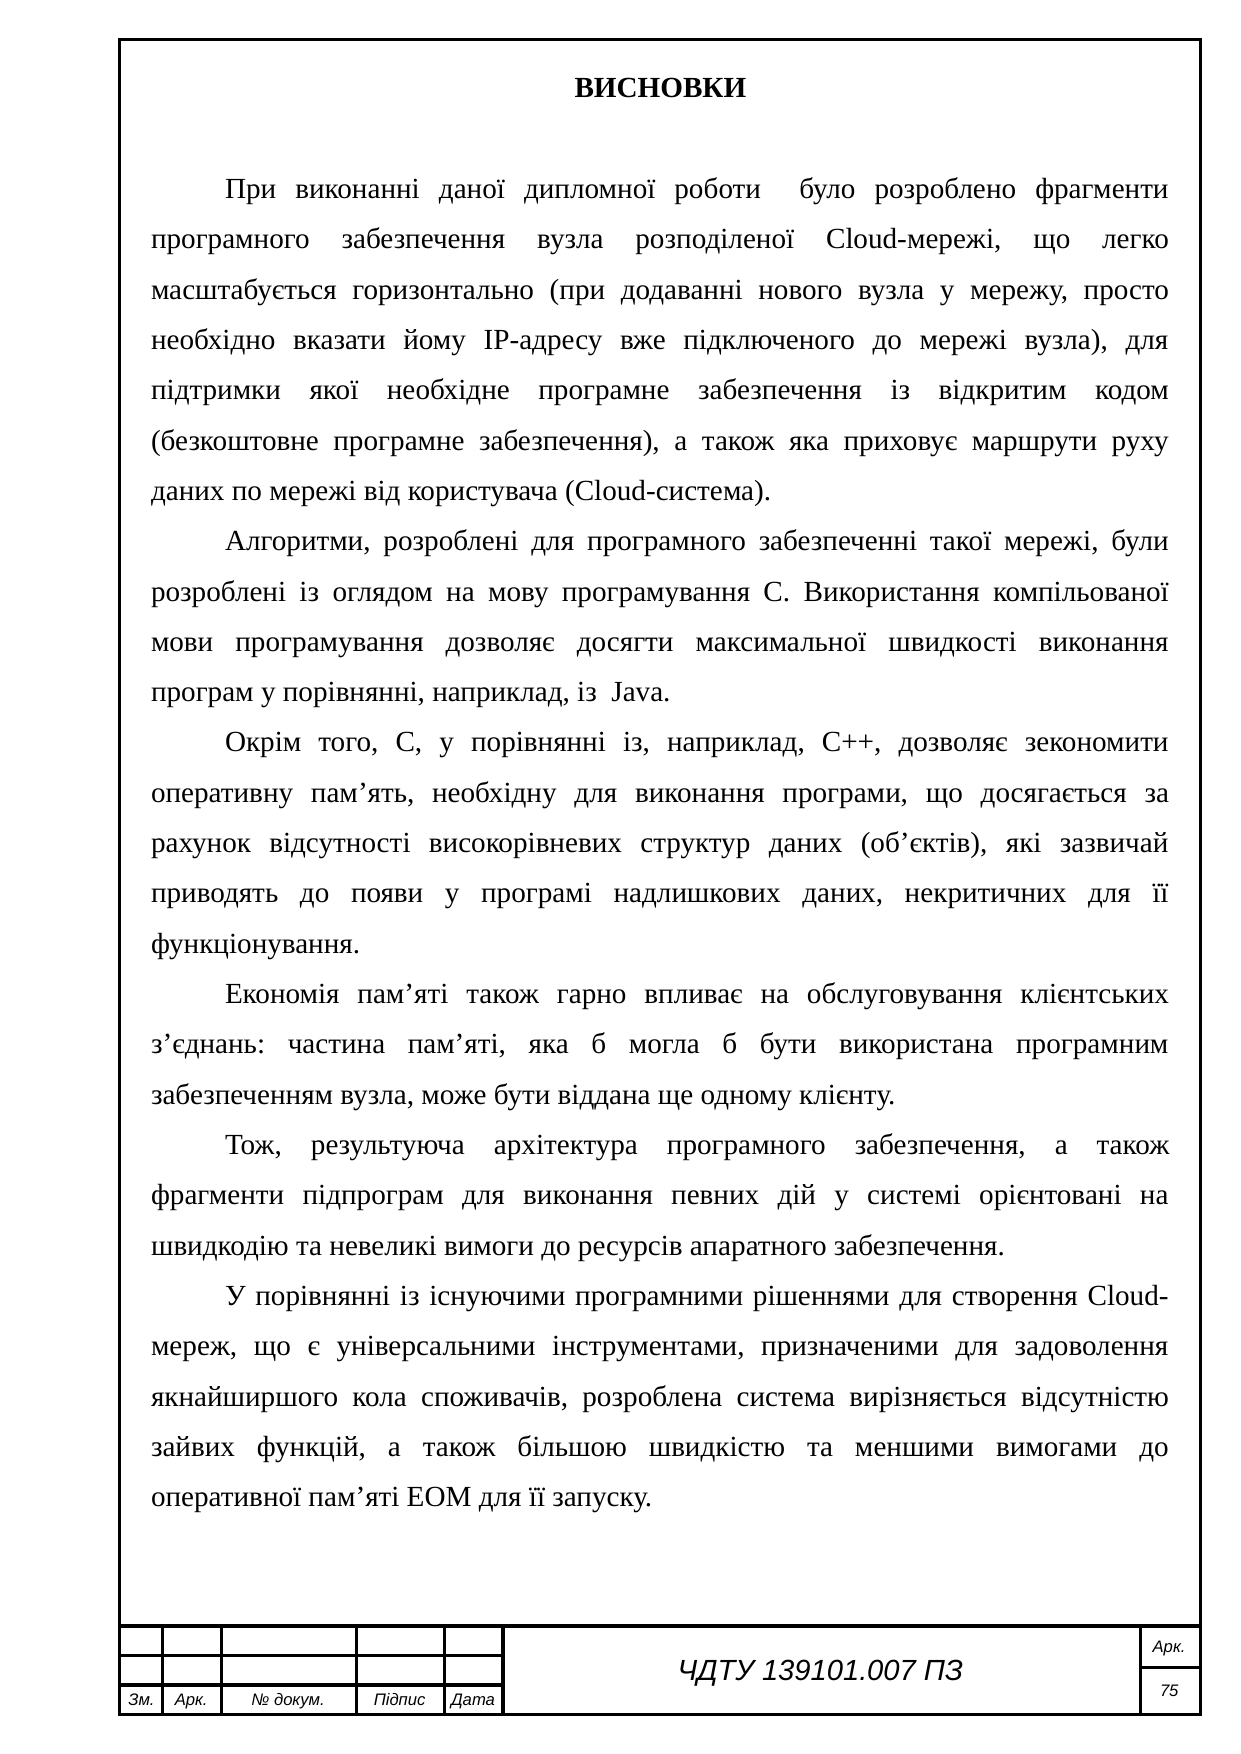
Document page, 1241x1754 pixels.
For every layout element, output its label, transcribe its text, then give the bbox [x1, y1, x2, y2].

text ВИСНОВКИ [151, 71, 1170, 104]
text Економія пам’яті також гарно впливає на обслуговування клієнтських з’єднань: частина пам’яті, яка б могла б бути використана програмним забезпеченням вузла, може бути віддана ще одному клієнту. [151, 976, 1170, 1110]
text При виконанні даної дипломної роботи було розроблено фрагменти програмного забезпечення вузла розподіленої Cloud-мережі, що легко масштабується горизонтально (при додаванні нового вузла у мережу, просто необхідно вказати йому IP-адресу вже підключеного до мережі вузла), для підтримки якої необхідне програмне забезпечення із відкритим кодом (безкоштовне програмне забезпечення), а також яка приховує маршрути руху даних по мережі від користувача (Cloud-система). [151, 171, 1170, 507]
text Окрім того, C, у порівнянні із, наприклад, С++, дозволяє зекономити оперативну пам’ять, необхідну для виконання програми, що досягається за рахунок відсутності високорівневих структур даних (об’єктів), які зазвичай приводять до появи у програмі надлишкових даних, некритичних для її функціонування. [151, 724, 1170, 959]
text У порівнянні із існуючими програмними рішеннями для створення Cloud-мереж, що є універсальними інструментами, призначеними для задоволення якнайширшого кола споживачів, розроблена система вирізняється відсутністю зайвих функцій, а також більшою швидкістю та меншими вимогами до оперативної пам’яті ЕОМ для її запуску. [151, 1278, 1170, 1513]
text Алгоритми, розроблені для програмного забезпеченні такої мережі, були розроблені із оглядом на мову програмування C. Використання компільованої мови програмування дозволяє досягти максимальної швидкості виконання програм у порівнянні, наприклад, із Java. [151, 523, 1170, 708]
text Тож, результуюча архітектура програмного забезпечення, а також фрагменти підпрограм для виконання певних дій у системі орієнтовані на швидкодію та невеликі вимоги до ресурсів апаратного забезпечення. [151, 1127, 1170, 1261]
